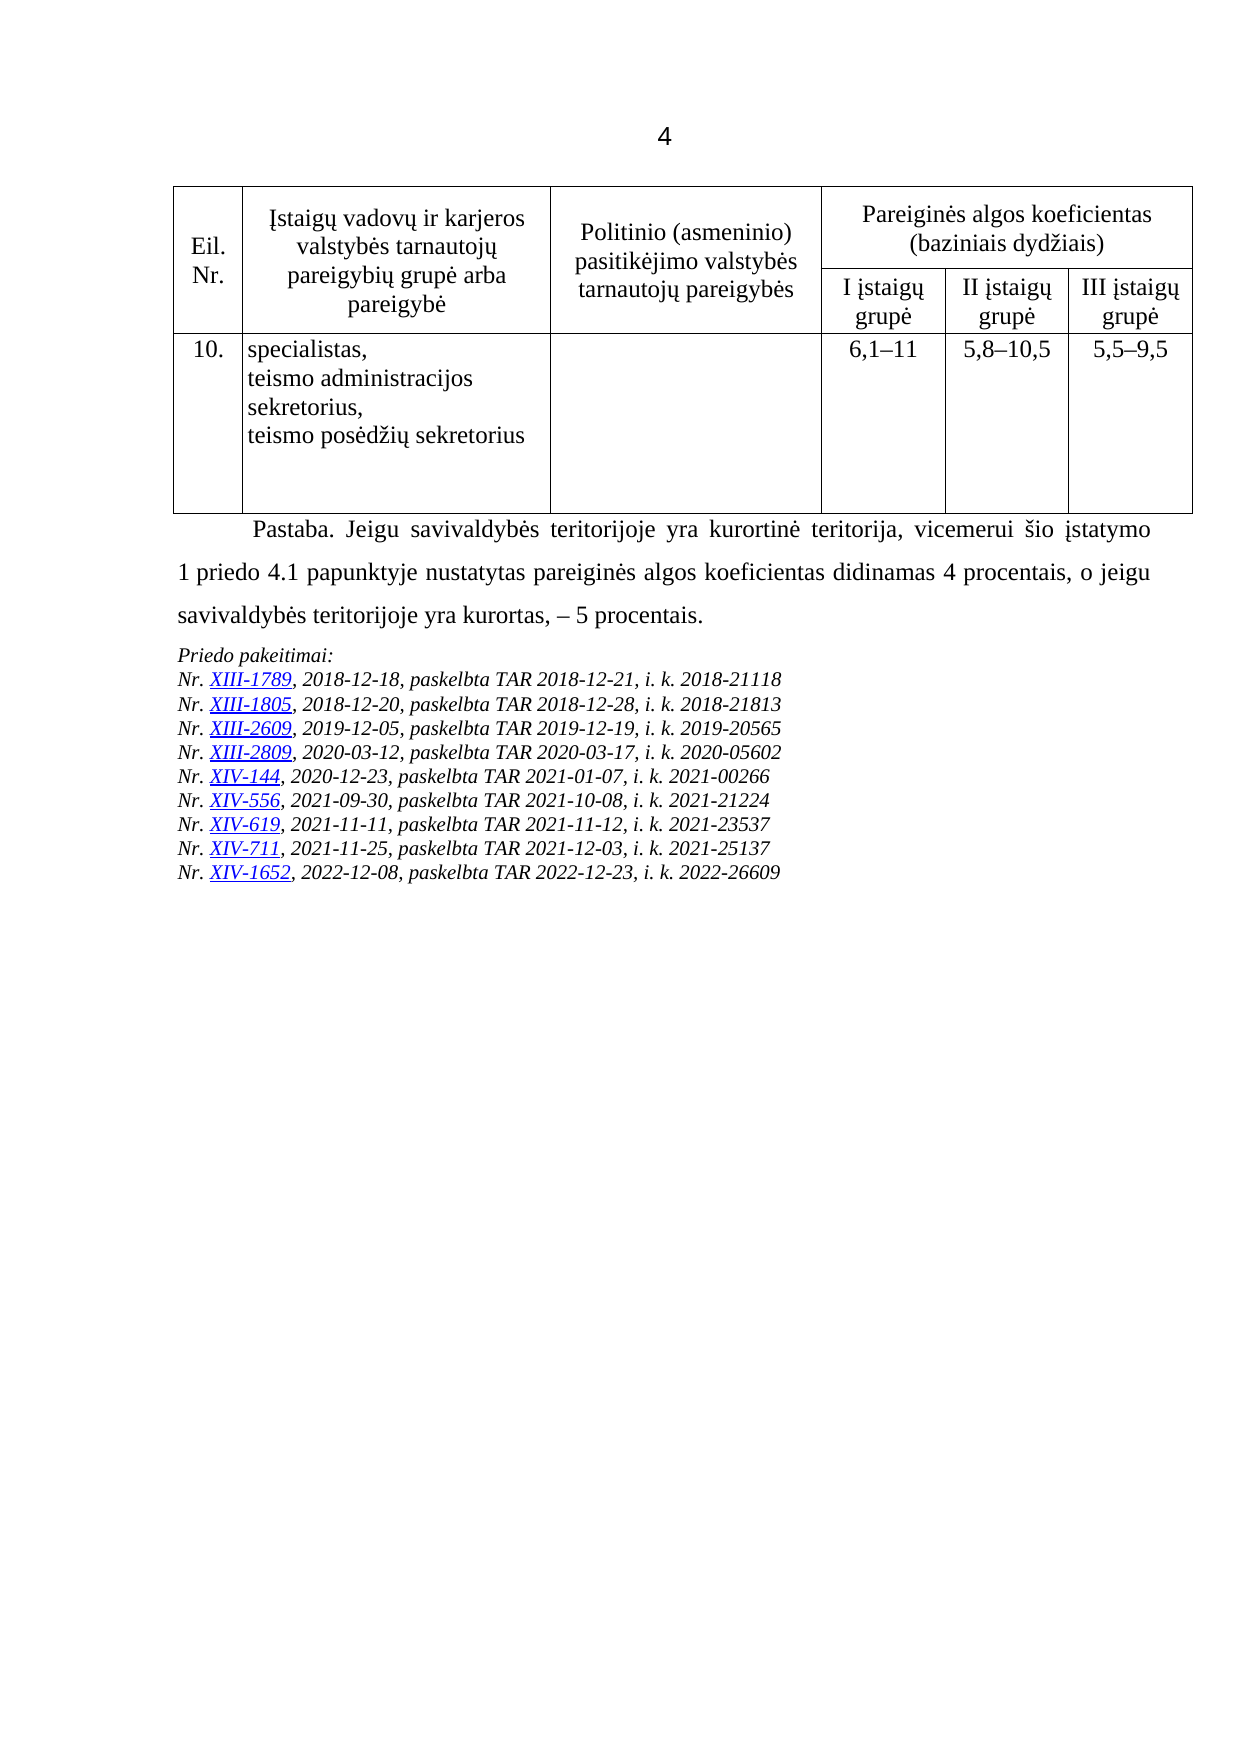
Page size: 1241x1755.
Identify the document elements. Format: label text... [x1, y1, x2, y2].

text Nr. XIII-1789, 2018-12-18, paskelbta TAR 2018-12-21, i. k. 2018-21118 [177, 667, 1152, 691]
text Nr. XIV-711, 2021-11-25, paskelbta TAR 2021-12-03, i. k. 2021-25137 [177, 836, 1152, 860]
table_header Politinio (asmeninio) pasitikėjimo valstybės tarnautojų pareigybės [551, 187, 821, 333]
text Nr. XIV-144, 2020-12-23, paskelbta TAR 2021-01-07, i. k. 2021-00266 [177, 764, 1152, 788]
table_cell 10. [174, 334, 242, 513]
text Nr. XIII-2809, 2020-03-12, paskelbta TAR 2020-03-17, i. k. 2020-05602 [177, 739, 1152, 764]
text Nr. XIV-556, 2021-09-30, paskelbta TAR 2021-10-08, i. k. 2021-21224 [177, 788, 1152, 812]
table_cell I įstaigų grupė [822, 269, 945, 333]
table_cell 5,8–10,5 [946, 334, 1068, 513]
table_header Įstaigų vadovų ir karjeros valstybės tarnautojų pareigybių grupė arba pareigybė [243, 187, 550, 333]
table_cell specialistas, teismo administracijos sekretorius, teismo posėdžių sekretorius [243, 334, 550, 513]
text Nr. XIII-1805, 2018-12-20, paskelbta TAR 2018-12-28, i. k. 2018-21813 [177, 691, 1152, 716]
text Nr. XIV-1652, 2022-12-08, paskelbta TAR 2022-12-23, i. k. 2022-26609 [177, 860, 1152, 884]
table_cell 5,5–9,5 [1069, 334, 1192, 513]
table_cell [551, 334, 821, 513]
text Priedo pakeitimai: [177, 643, 1152, 667]
table_header Pareiginės algos koeficientas (baziniais dydžiais) [822, 187, 1192, 268]
text Pastaba. Jeigu savivaldybės teritorijoje yra kurortinė teritorija, vicemerui šio įstatymo 1 priedo 4.1 papunktyje nustatytas pareiginės algos koeficientas didinamas 4 procentais, o jeigu savivaldybės teritorijoje yra kurortas, – 5 procentais. [177, 514, 1152, 629]
table_header Eil. Nr. [174, 187, 242, 333]
table_cell 6,1–11 [822, 334, 945, 513]
table_cell II įstaigų grupė [946, 269, 1068, 333]
table_cell III įstaigų grupė [1069, 269, 1192, 333]
text Nr. XIII-2609, 2019-12-05, paskelbta TAR 2019-12-19, i. k. 2019-20565 [177, 716, 1152, 739]
text Nr. XIV-619, 2021-11-11, paskelbta TAR 2021-11-12, i. k. 2021-23537 [177, 812, 1152, 836]
